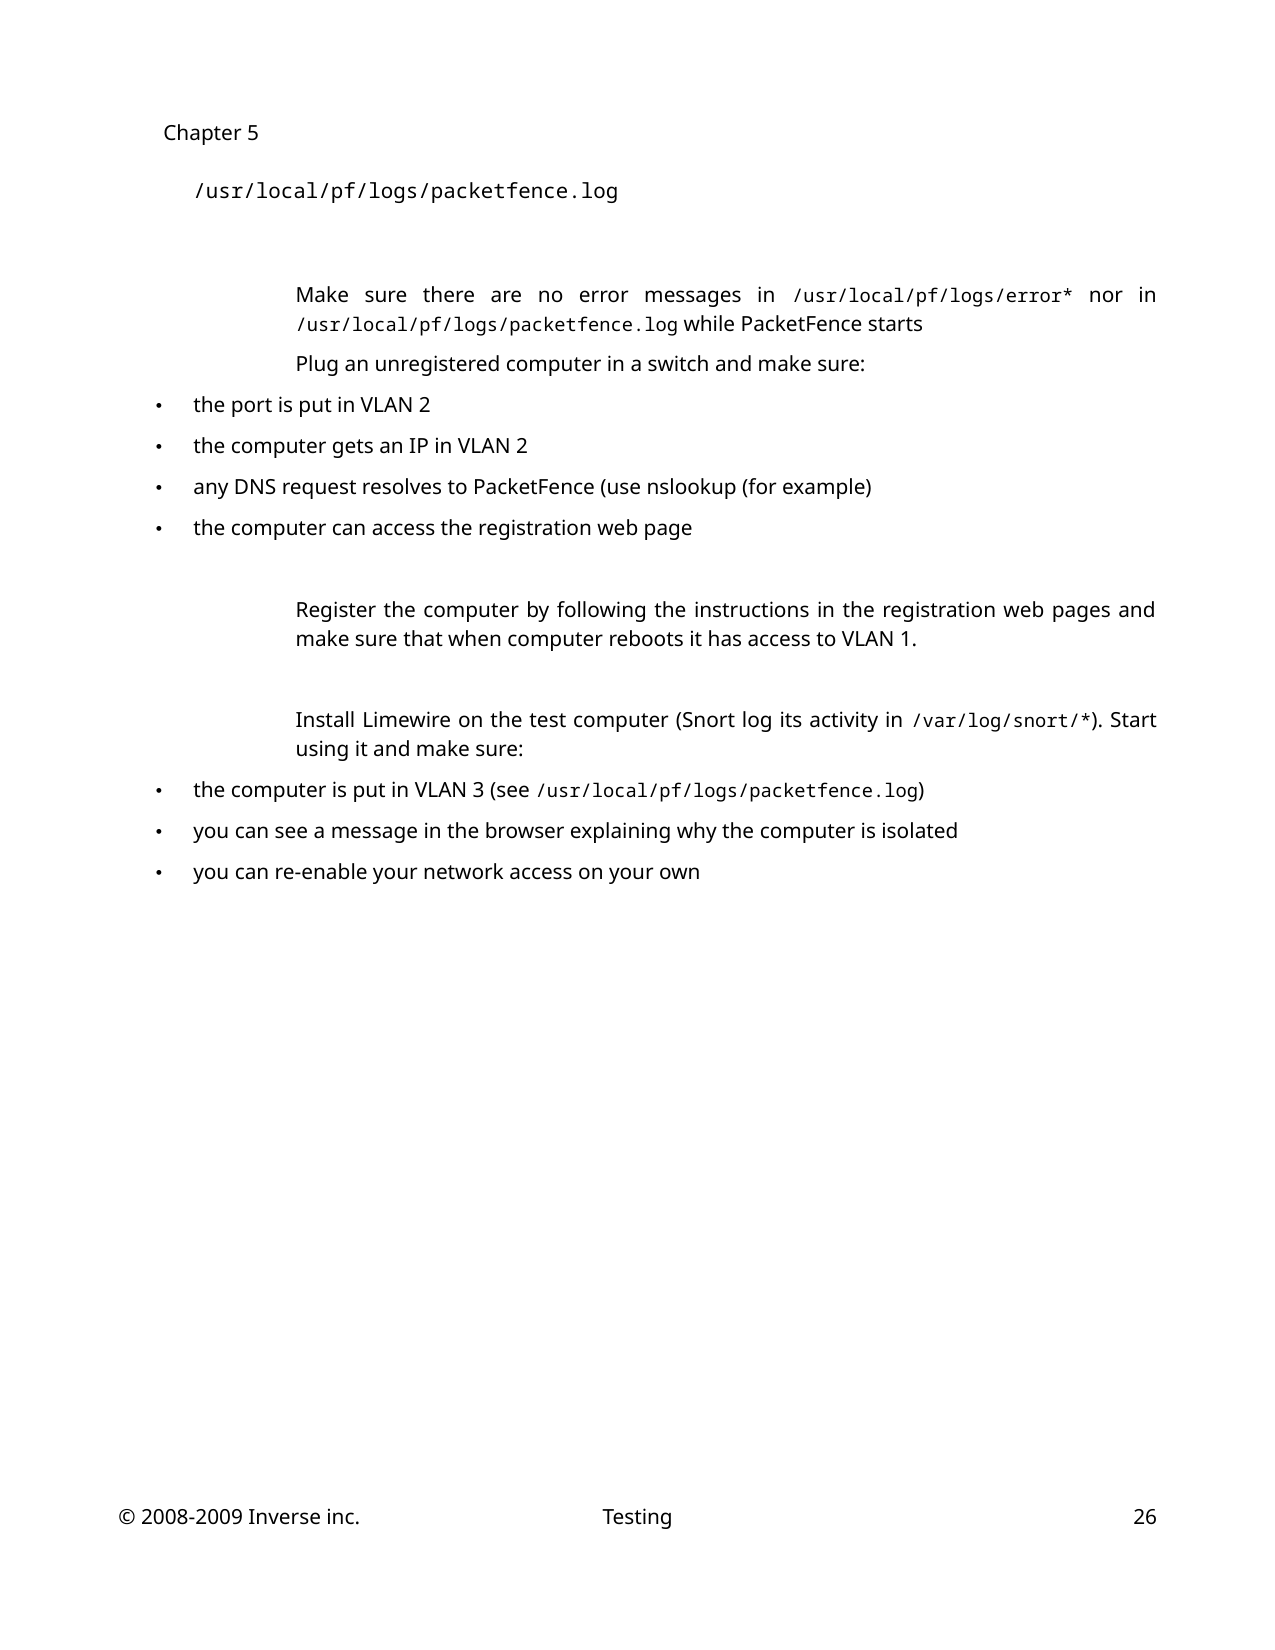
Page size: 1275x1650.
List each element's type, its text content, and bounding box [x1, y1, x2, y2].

list /usr/local/pf/logs/packetfence.log [156, 176, 1157, 204]
text Install Limewire on the test computer (Snort log its activity in /var/log/snort/*). Start using it and make sure: [295, 706, 1157, 762]
list any DNS request resolves to PacketFence (use nslookup (for example) [156, 472, 1157, 501]
list the port is put in VLAN 2 [156, 391, 1157, 419]
text Make sure there are no error messages in /usr/local/pf/logs/error* nor in /usr/local/pf/logs/packetfence.log while PacketFence starts [295, 280, 1157, 337]
list the computer can access the registration web page [156, 513, 1157, 542]
list you can re-enable your network access on your own [156, 857, 1157, 885]
list you can see a message in the browser explaining why the computer is isolated [156, 816, 1157, 844]
list the computer is put in VLAN 3 (see /usr/local/pf/logs/packetfence.log) [156, 775, 1157, 803]
list the computer gets an IP in VLAN 2 [156, 431, 1157, 460]
text Register the computer by following the instructions in the registration web pages and make sure that when computer reboots it has access to VLAN 1. [295, 595, 1157, 652]
text Plug an unregistered computer in a switch and make sure: [295, 349, 1157, 378]
